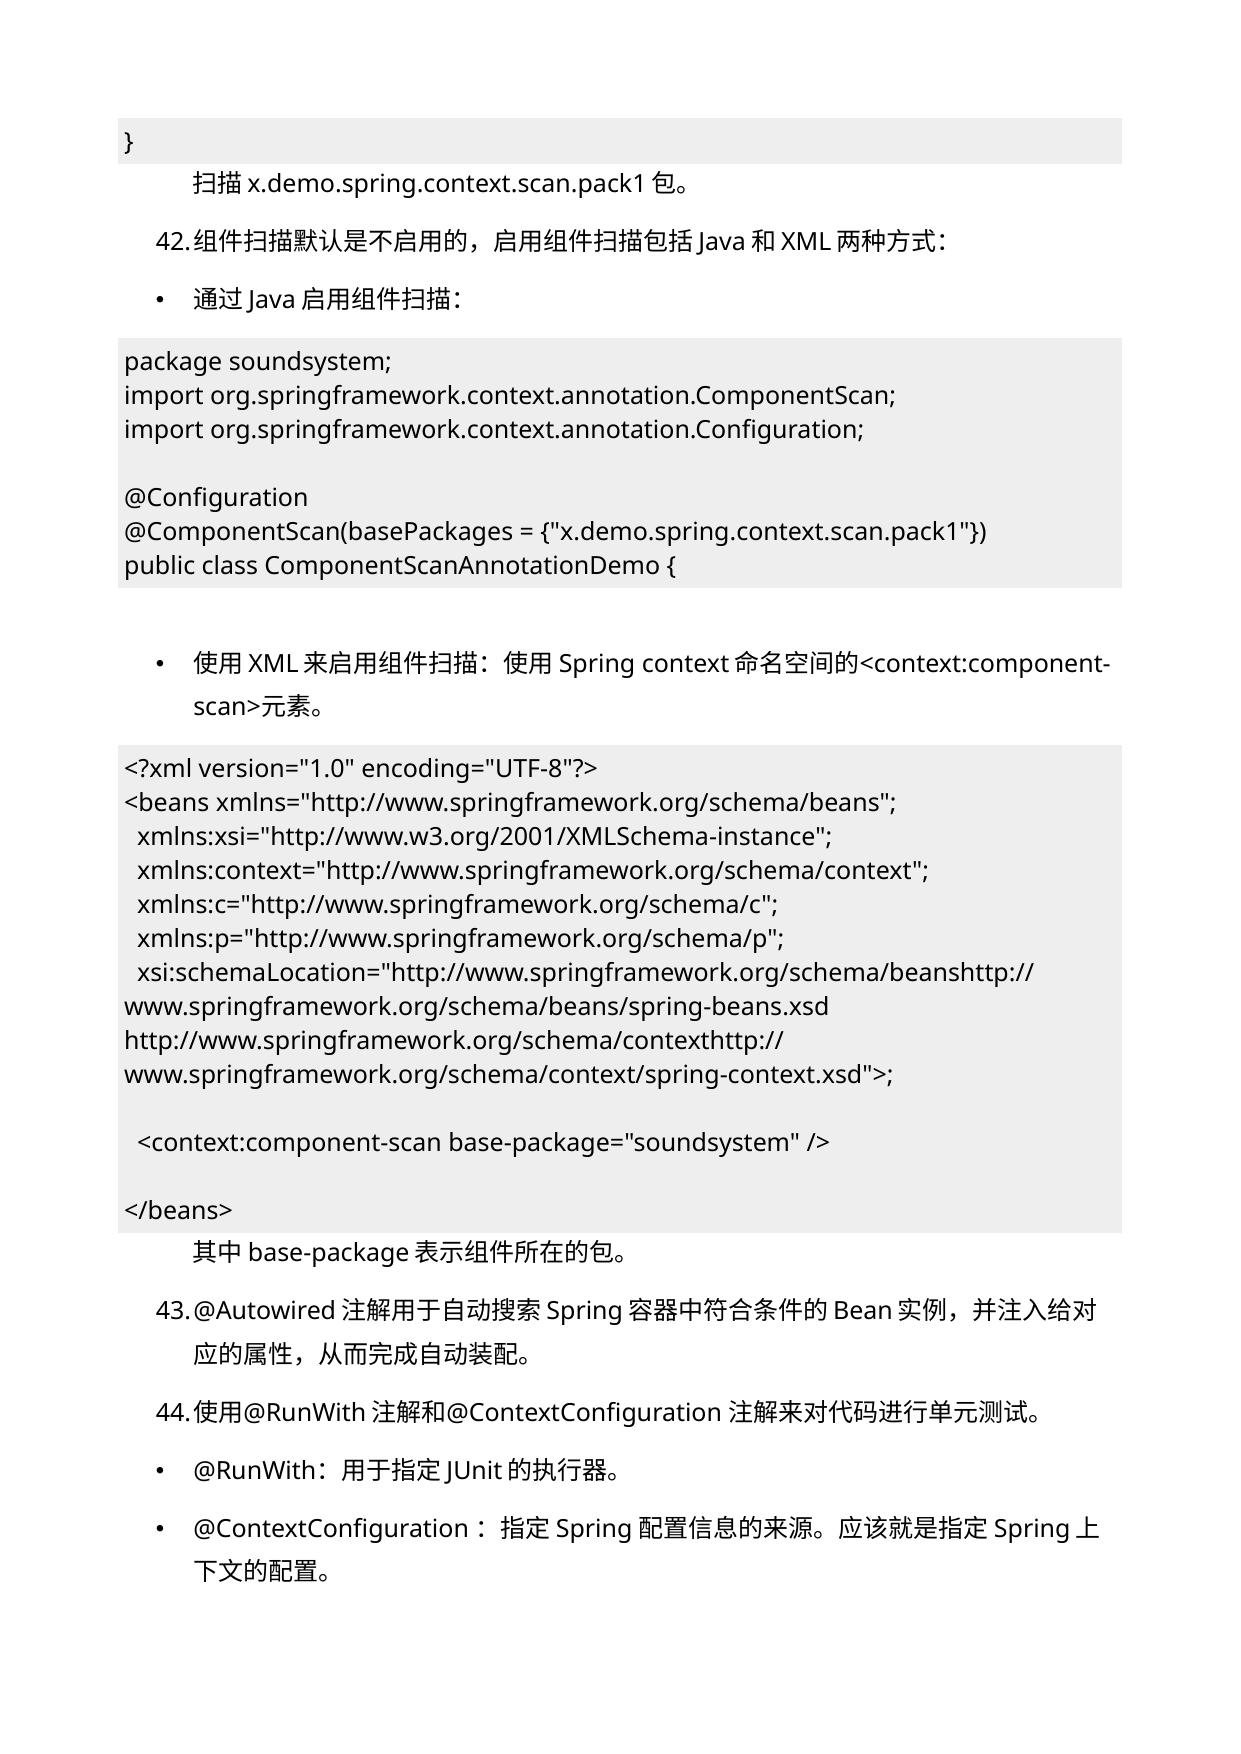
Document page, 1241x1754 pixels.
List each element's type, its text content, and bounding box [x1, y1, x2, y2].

list 组件扫描默认是不启用的，启用组件扫描包括Java和XML两种方式： [156, 222, 1122, 258]
text 其中 base-package表示组件所在的包。 [118, 1233, 1122, 1269]
list 使用XML来启用组件扫描：使用Spring context命名空间的<context:component-scan>元素。 [156, 643, 1122, 723]
table_header <?xml version="1.0" encoding="UTF-8"?> <beans xmlns="http://www.springframework.org/schema/beans"; xmlns:xsi="http://www.w3.org/2001/XMLSchema-instance"; xmlns:context="http://www.springframework.org/schema/context"; xmlns:c="http://www.springframework.org/schema/c"; xmlns:p="http://www.springframework.org/schema/p"; xsi:schemaLocation="http://www.springframework.org/schema/beanshttp://www.springframework.org/schema/beans/spring-beans.xsd http://www.springframework.org/schema/contexthttp://www.springframework.org/schema/context/spring-context.xsd">; <context:component-scan base-package="soundsystem" /> </beans> [118, 745, 1122, 1233]
text 扫描x.demo.spring.context.scan.pack1包。 [118, 164, 1122, 200]
table_header } [118, 118, 1122, 164]
list 使用@RunWith注解和@ContextConfiguration 注解来对代码进行单元测试。 [156, 1392, 1122, 1428]
list @RunWith：用于指定JUnit的执行器。 [156, 1450, 1122, 1487]
list @ContextConfiguration ：指定Spring 配置信息的来源。应该就是指定Spring上下文的配置。 [156, 1508, 1122, 1588]
list 通过Java启用组件扫描： [156, 280, 1122, 316]
list @Autowired注解用于自动搜索Spring容器中符合条件的Bean实例，并注入给对应的属性，从而完成自动装配。 [156, 1291, 1122, 1371]
table_header package soundsystem; import org.springframework.context.annotation.ComponentScan; import org.springframework.context.annotation.Configuration; @Configuration @ComponentScan(basePackages = {"x.demo.spring.context.scan.pack1"}) public class ComponentScanAnnotationDemo { [118, 338, 1122, 588]
